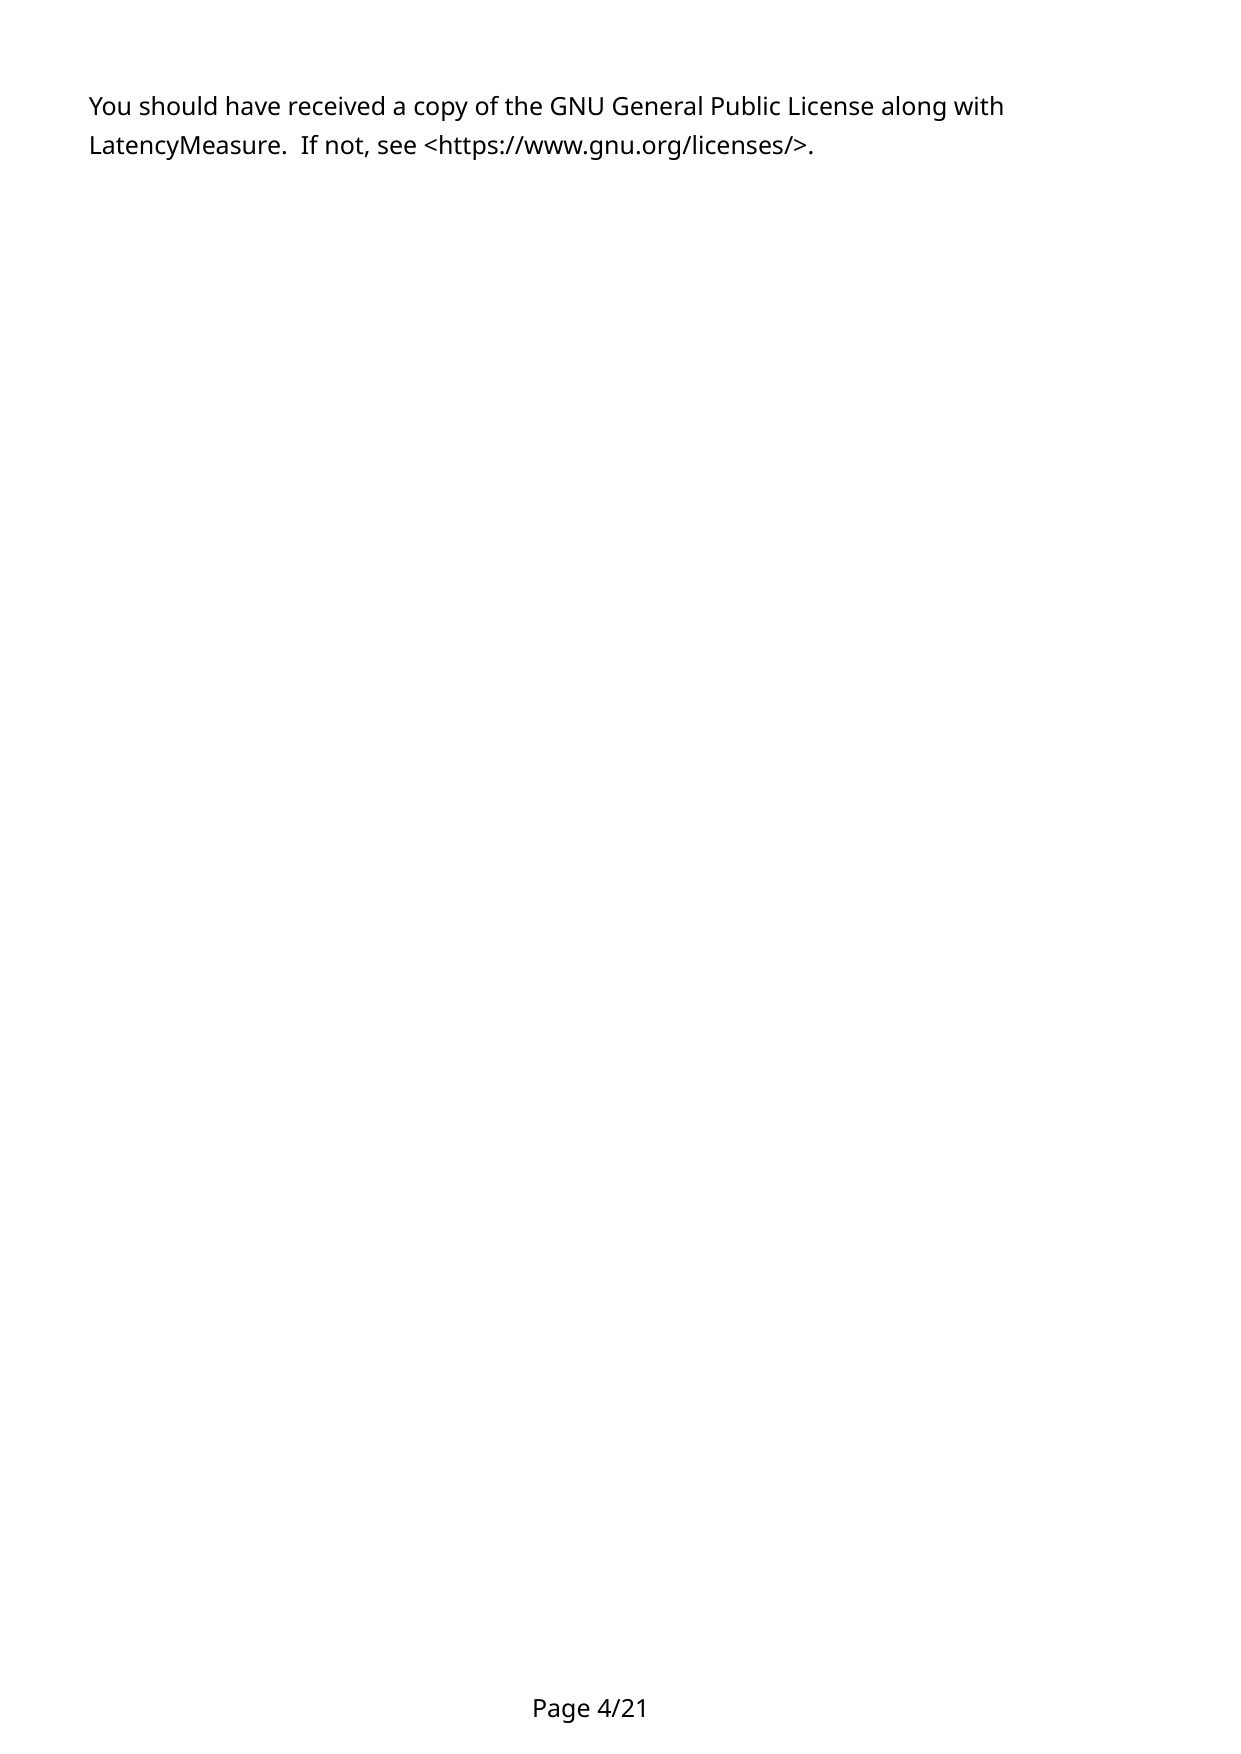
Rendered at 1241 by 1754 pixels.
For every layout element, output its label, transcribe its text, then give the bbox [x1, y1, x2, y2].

text You should have received a copy of the GNU General Public License along with LatencyMeasure. If not, see <https://www.gnu.org/licenses/>. [88, 88, 1152, 162]
